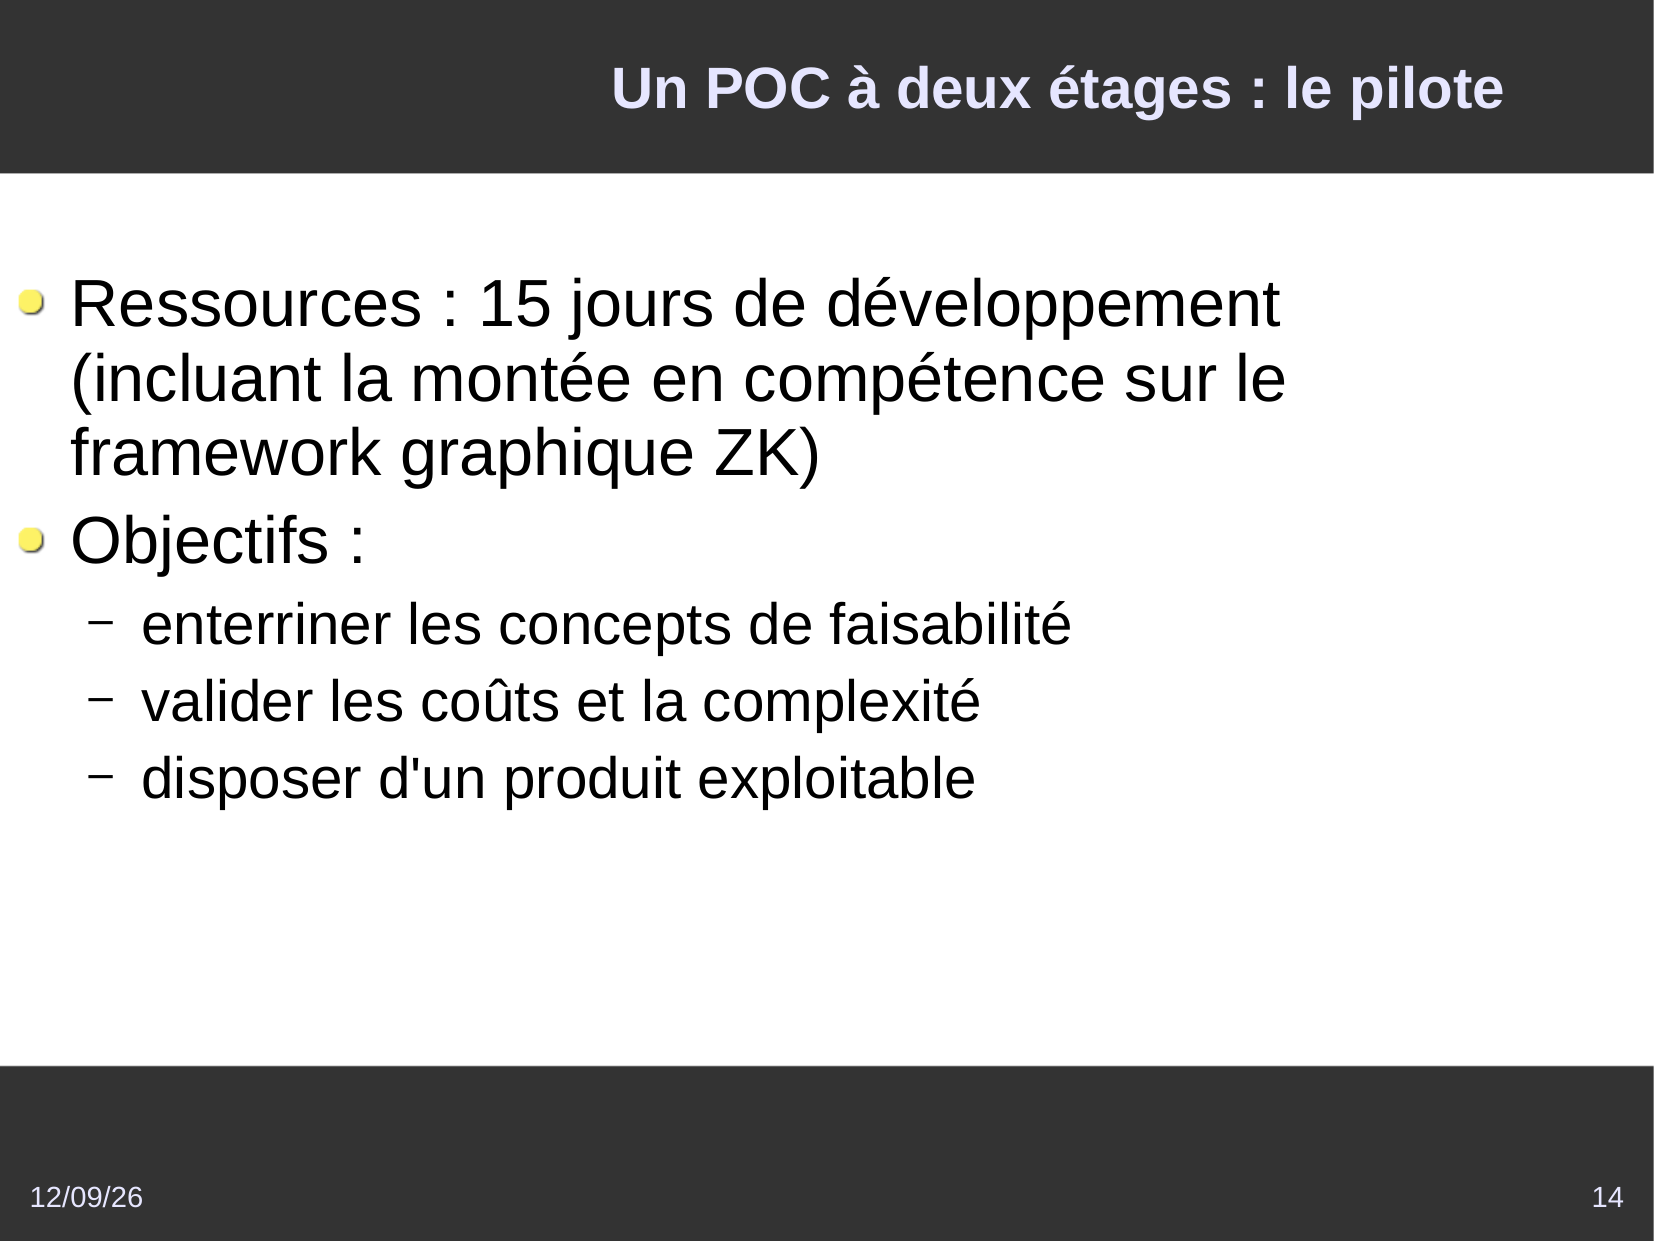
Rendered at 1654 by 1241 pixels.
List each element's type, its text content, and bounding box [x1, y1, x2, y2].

title Un POC à deux étages : le pilote [29, 0, 1506, 178]
picture [0, 0, 1654, 1241]
list Ressources : 15 jours de développement (incluant la montée en compétence sur le framework graphique ZK) Objectifs : enterriner les concepts de faisabilité valider les coûts et la complexité disposer d'un produit exploitable [0, 265, 1477, 811]
